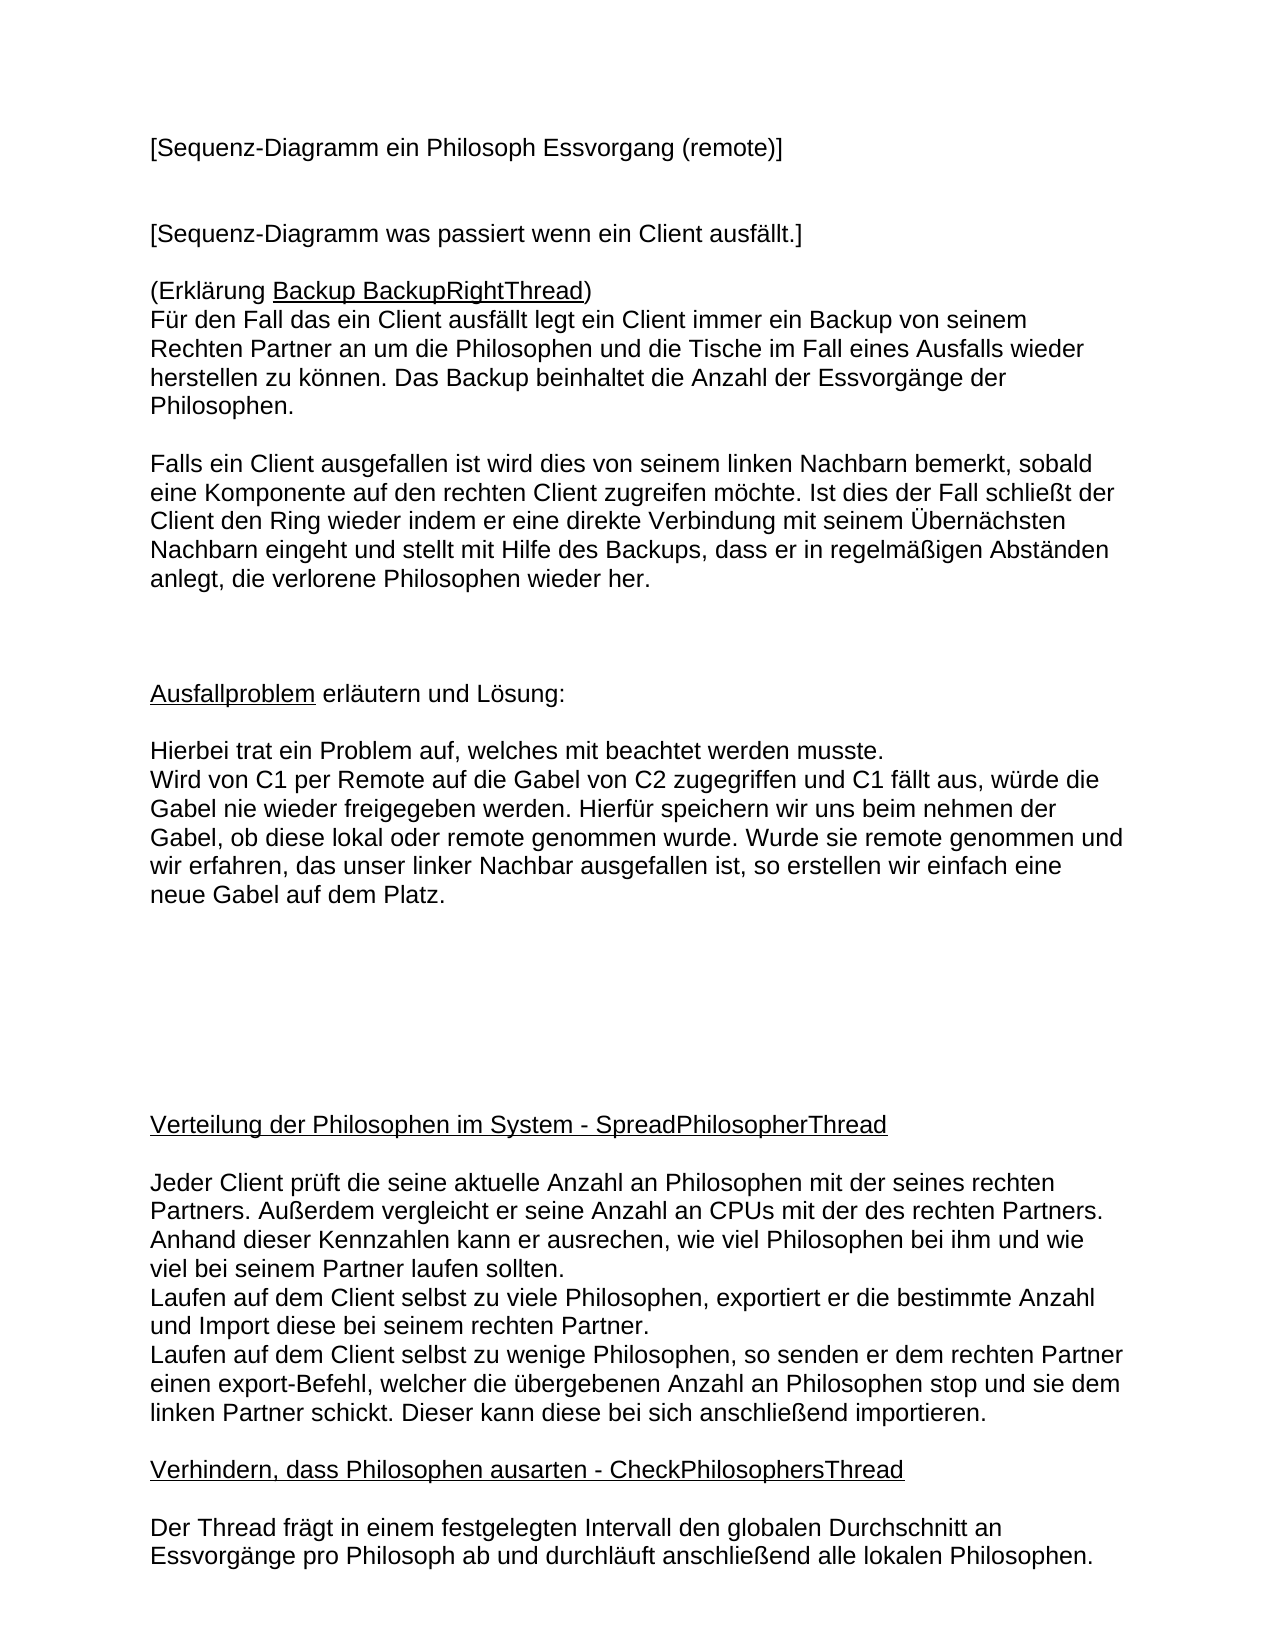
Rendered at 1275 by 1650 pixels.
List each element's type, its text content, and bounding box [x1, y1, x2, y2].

text Wird von C1 per Remote auf die Gabel von C2 zugegriffen und C1 fällt aus, würde die Gabel nie wieder freigegeben werden. Hierfür speichern wir uns beim nehmen der Gabel, ob diese lokal oder remote genommen wurde. Wurde sie remote genommen und wir erfahren, das unser linker Nachbar ausgefallen ist, so erstellen wir einfach eine neue Gabel auf dem Platz. [150, 765, 1125, 909]
text (Erklärung Backup BackupRightThread) [150, 276, 1125, 305]
text Laufen auf dem Client selbst zu wenige Philosophen, so senden er dem rechten Partner einen export-Befehl, welcher die übergebenen Anzahl an Philosophen stop und sie dem linken Partner schickt. Dieser kann diese bei sich anschließend importieren. [150, 1340, 1125, 1426]
text Ausfallproblem erläutern und Lösung: [150, 679, 1125, 707]
text [Sequenz-Diagramm ein Philosoph Essvorgang (remote)] [150, 132, 1125, 161]
text Laufen auf dem Client selbst zu viele Philosophen, exportiert er die bestimmte Anzahl und Import diese bei seinem rechten Partner. [150, 1282, 1125, 1340]
text Verteilung der Philosophen im System - SpreadPhilosopherThread [150, 1110, 1125, 1139]
text Falls ein Client ausgefallen ist wird dies von seinem linken Nachbarn bemerkt, sobald eine Komponente auf den rechten Client zugreifen möchte. Ist dies der Fall schließt der Client den Ring wieder indem er eine direkte Verbindung mit seinem Übernächsten Nachbarn eingeht und stellt mit Hilfe des Backups, dass er in regelmäßigen Abständen anlegt, die verlorene Philosophen wieder her. [150, 449, 1125, 592]
text [Sequenz-Diagramm was passiert wenn ein Client ausfällt.] [150, 219, 1125, 247]
text Jeder Client prüft die seine aktuelle Anzahl an Philosophen mit der seines rechten Partners. Außerdem vergleicht er seine Anzahl an CPUs mit der des rechten Partners. Anhand dieser Kennzahlen kann er ausrechen, wie viel Philosophen bei ihm und wie viel bei seinem Partner laufen sollten. [150, 1167, 1125, 1282]
text Für den Fall das ein Client ausfällt legt ein Client immer ein Backup von seinem Rechten Partner an um die Philosophen und die Tische im Fall eines Ausfalls wieder herstellen zu können. Das Backup beinhaltet die Anzahl der Essvorgänge der Philosophen. [150, 305, 1125, 420]
text Der Thread frägt in einem festgelegten Intervall den globalen Durchschnitt an Essvorgänge pro Philosoph ab und durchläuft anschließend alle lokalen Philosophen. [150, 1512, 1125, 1570]
text Verhindern, dass Philosophen ausarten - CheckPhilosophersThread [150, 1455, 1125, 1484]
text Hierbei trat ein Problem auf, welches mit beachtet werden musste. [150, 736, 1125, 765]
